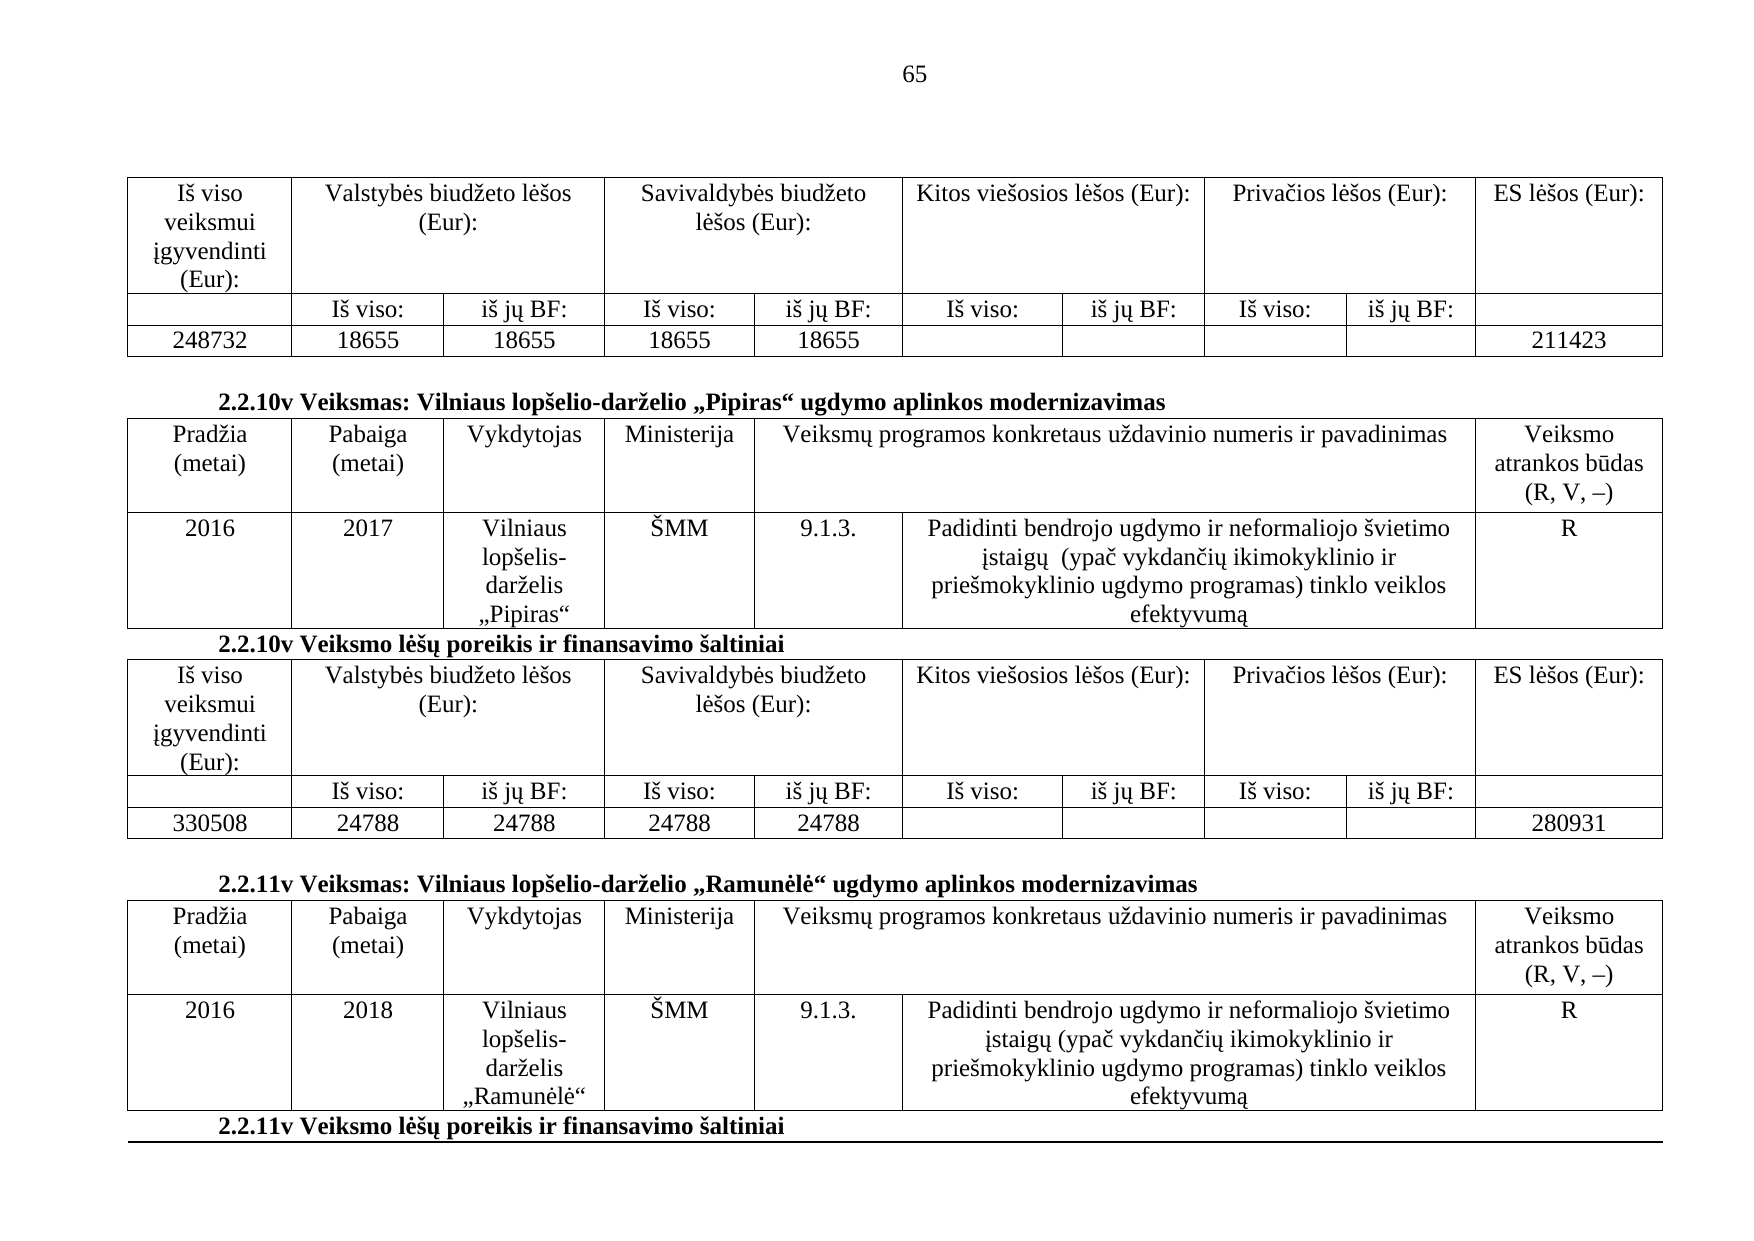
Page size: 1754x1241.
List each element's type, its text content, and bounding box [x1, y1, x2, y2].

table_cell Iš viso veiksmui įgyvendinti (Eur): [128, 178, 291, 293]
table_cell Vykdytojas [444, 901, 604, 994]
table_cell Valstybės biudžeto lėšos (Eur): [292, 660, 604, 775]
table_cell 18655 [755, 326, 902, 356]
table_cell Padidinti bendrojo ugdymo ir neformaliojo švietimo įstaigų (ypač vykdančių ikimokyklinio ir priešmokyklinio ugdymo programas) tinklo veiklos efektyvumą [903, 513, 1475, 628]
table_cell iš jų BF: [1347, 294, 1475, 324]
table_cell Iš viso: [903, 776, 1062, 807]
table_cell 18655 [444, 326, 604, 356]
table_cell ES lėšos (Eur): [1476, 660, 1662, 775]
table_cell [444, 357, 604, 387]
table_cell 2.2.10v Veiksmas: Vilniaus lopšelio-darželio „Pipiras“ ugdymo aplinkos modernizavimas [128, 387, 1663, 418]
table_cell [128, 294, 291, 324]
table_cell [292, 357, 444, 387]
table_cell iš jų BF: [1347, 776, 1475, 807]
table_cell 280931 [1476, 808, 1662, 838]
table_cell [754, 839, 902, 869]
table_cell Padidinti bendrojo ugdymo ir neformaliojo švietimo įstaigų (ypač vykdančių ikimokyklinio ir priešmokyklinio ugdymo programas) tinklo veiklos efektyvumą [903, 995, 1475, 1110]
table_cell [1205, 326, 1346, 356]
table_cell ŠMM [605, 513, 754, 628]
table_cell [128, 776, 291, 807]
table_cell [604, 839, 754, 869]
table_cell [1476, 776, 1662, 807]
table_cell R [1476, 513, 1662, 628]
table_cell 9.1.3. [755, 995, 902, 1110]
table_cell Kitos viešosios lėšos (Eur): [903, 660, 1204, 775]
table_cell [1204, 357, 1346, 387]
table_cell 211423 [1476, 326, 1662, 356]
table_cell 2016 [128, 513, 291, 628]
table_cell 2.2.11v Veiksmas: Vilniaus lopšelio-darželio „Ramunėlė“ ugdymo aplinkos modernizavimas [128, 869, 1663, 900]
table_cell Veiksmo atrankos būdas (R, V, –) [1476, 419, 1662, 512]
table_cell Iš viso: [1205, 294, 1346, 324]
table_cell 2.2.10v Veiksmo lėšų poreikis ir finansavimo šaltiniai [128, 629, 1663, 659]
table_cell Iš viso: [1205, 776, 1346, 807]
table_cell [1347, 808, 1475, 838]
table_cell Kitos viešosios lėšos (Eur): [903, 178, 1204, 293]
table_cell [903, 326, 1062, 356]
table_cell Privačios lėšos (Eur): [1205, 178, 1475, 293]
table_cell Vilniaus lopšelis-darželis „Pipiras“ [444, 513, 604, 628]
table_cell 18655 [605, 326, 754, 356]
table_cell [1205, 808, 1346, 838]
table_cell 248732 [128, 326, 291, 356]
table_cell Iš viso: [903, 294, 1062, 324]
table_cell Valstybės biudžeto lėšos (Eur): [292, 178, 604, 293]
table_cell 2016 [128, 995, 291, 1110]
table_cell Iš viso: [292, 294, 443, 324]
table_cell [1063, 839, 1204, 869]
table_cell iš jų BF: [755, 294, 902, 324]
table_cell [1475, 839, 1663, 869]
table_cell [292, 839, 444, 869]
table_cell [1063, 808, 1204, 838]
table_cell Iš viso: [292, 776, 443, 807]
table_cell Pradžia (metai) [128, 419, 291, 512]
table_cell [754, 357, 902, 387]
table_cell 330508 [128, 808, 291, 838]
table_cell 18655 [292, 326, 443, 356]
table_cell R [1476, 995, 1662, 1110]
table_cell Iš viso: [605, 776, 754, 807]
table_cell [902, 357, 1063, 387]
table_cell 2.2.11v Veiksmo lėšų poreikis ir finansavimo šaltiniai [128, 1111, 1663, 1141]
table_cell [128, 839, 292, 869]
table_cell 24788 [605, 808, 754, 838]
table_cell Vilniaus lopšelis-darželis „Ramunėlė“ [444, 995, 604, 1110]
table_cell [1063, 357, 1204, 387]
table_cell [1204, 839, 1346, 869]
table_cell [1346, 839, 1475, 869]
table_cell [1063, 326, 1204, 356]
table_cell iš jų BF: [444, 294, 604, 324]
table_cell Pabaiga (metai) [292, 419, 443, 512]
table_cell 24788 [755, 808, 902, 838]
table_cell Ministerija [605, 419, 754, 512]
table_cell Ministerija [605, 901, 754, 994]
table_cell [128, 357, 292, 387]
table_cell [1346, 357, 1475, 387]
table_cell iš jų BF: [755, 776, 902, 807]
table_cell Pradžia (metai) [128, 901, 291, 994]
table_cell 24788 [292, 808, 443, 838]
table_cell [1476, 294, 1662, 324]
table_cell 24788 [444, 808, 604, 838]
table_cell 9.1.3. [755, 513, 902, 628]
table_cell [444, 839, 604, 869]
table_cell [902, 839, 1063, 869]
table_cell [1347, 326, 1475, 356]
table_cell iš jų BF: [1063, 294, 1204, 324]
table_cell Pabaiga (metai) [292, 901, 443, 994]
table_cell Iš viso: [605, 294, 754, 324]
table_cell iš jų BF: [1063, 776, 1204, 807]
table_cell Savivaldybės biudžeto lėšos (Eur): [605, 660, 902, 775]
table_cell ŠMM [605, 995, 754, 1110]
table_cell Iš viso veiksmui įgyvendinti (Eur): [128, 660, 291, 775]
table_cell ES lėšos (Eur): [1476, 178, 1662, 293]
table_cell Veiksmų programos konkretaus uždavinio numeris ir pavadinimas [755, 901, 1475, 994]
table_cell [604, 357, 754, 387]
table_cell 2018 [292, 995, 443, 1110]
table_cell 2017 [292, 513, 443, 628]
table_cell Veiksmų programos konkretaus uždavinio numeris ir pavadinimas [755, 419, 1475, 512]
table_cell Vykdytojas [444, 419, 604, 512]
table_cell Privačios lėšos (Eur): [1205, 660, 1475, 775]
table_cell [1475, 357, 1663, 387]
table_cell [903, 808, 1062, 838]
table_cell Veiksmo atrankos būdas (R, V, –) [1476, 901, 1662, 994]
table_cell iš jų BF: [444, 776, 604, 807]
table_cell Savivaldybės biudžeto lėšos (Eur): [605, 178, 902, 293]
